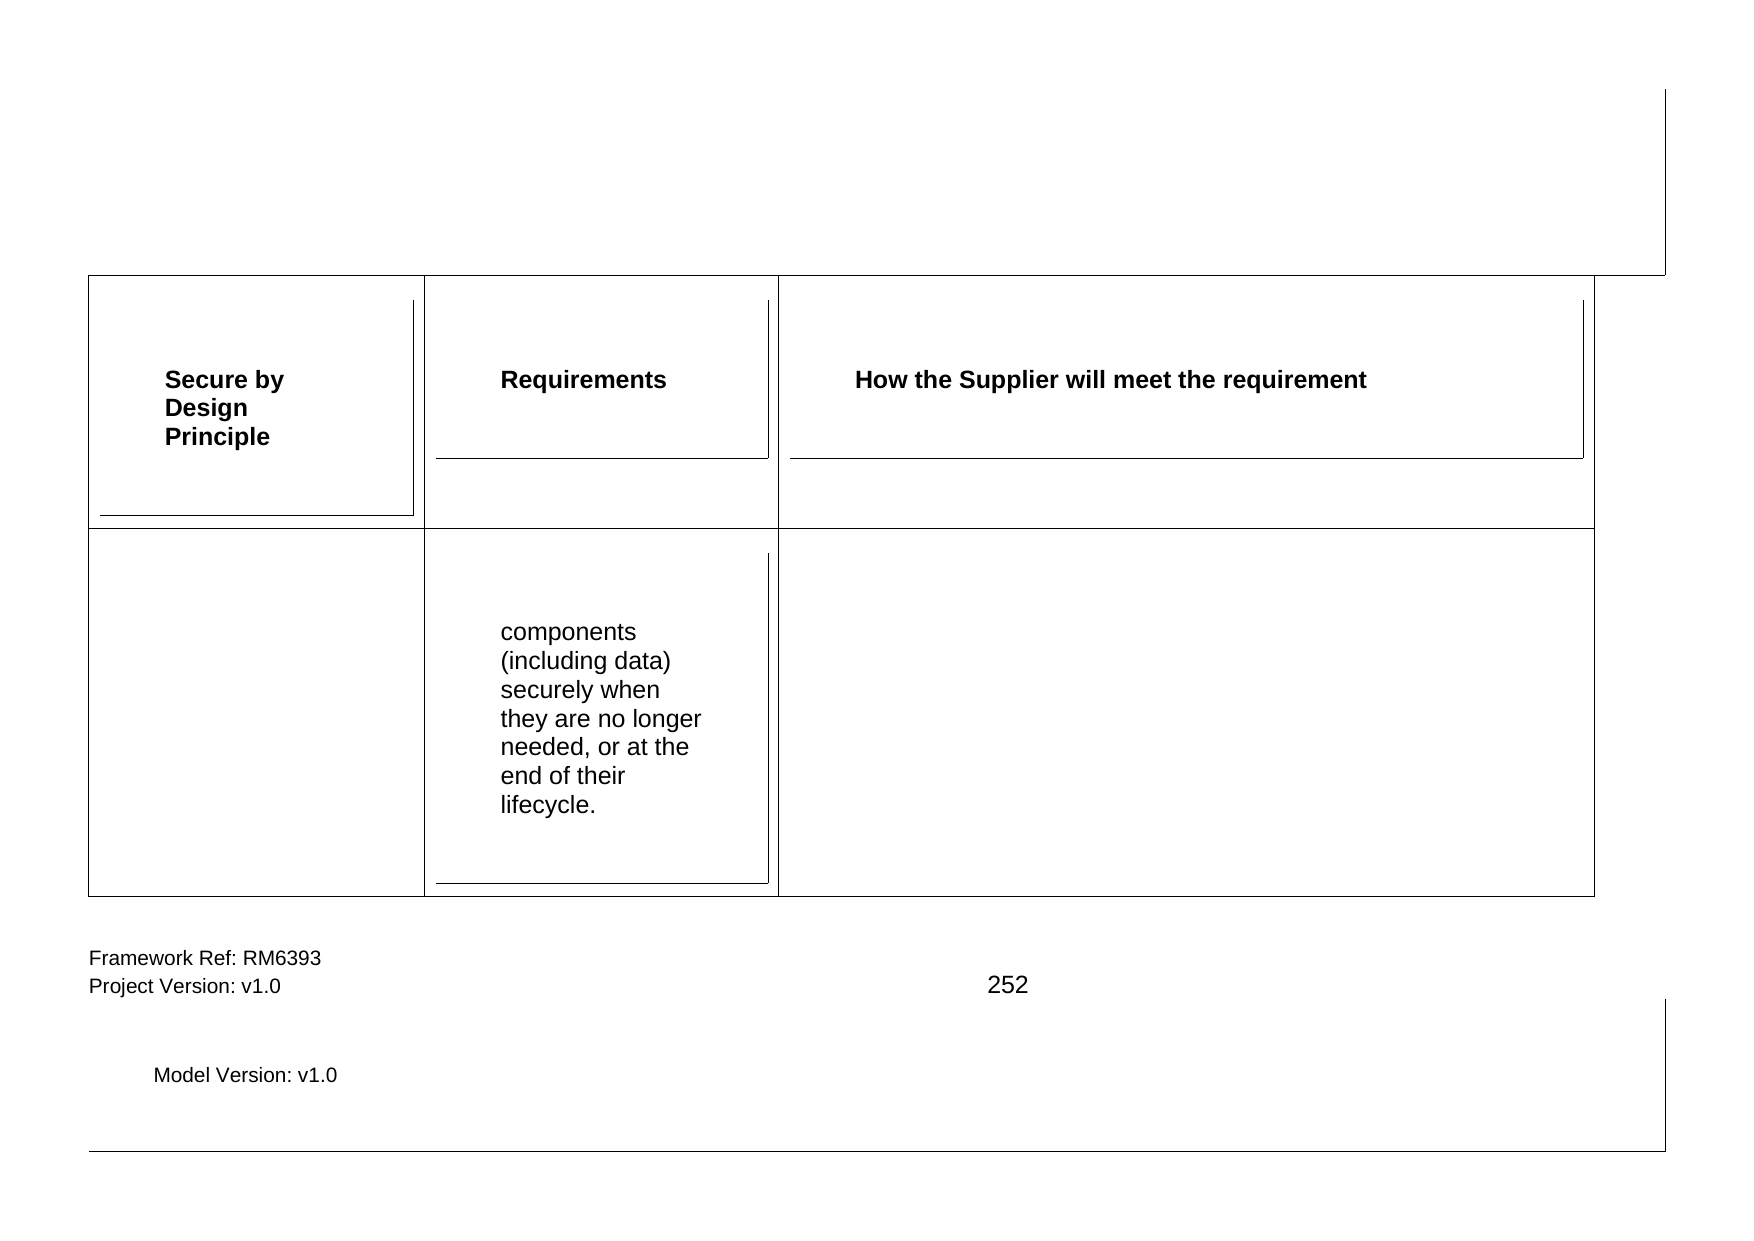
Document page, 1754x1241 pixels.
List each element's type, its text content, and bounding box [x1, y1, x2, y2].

table_header Secure by Design Principle [89, 276, 424, 528]
table_cell components (including data) securely when they are no longer needed, or at the end of their lifecycle. [425, 529, 778, 896]
table_cell [779, 529, 1594, 896]
table_cell [89, 529, 424, 896]
table_header How the Supplier will meet the requirement [779, 276, 1594, 528]
table_header Requirements [425, 276, 778, 528]
